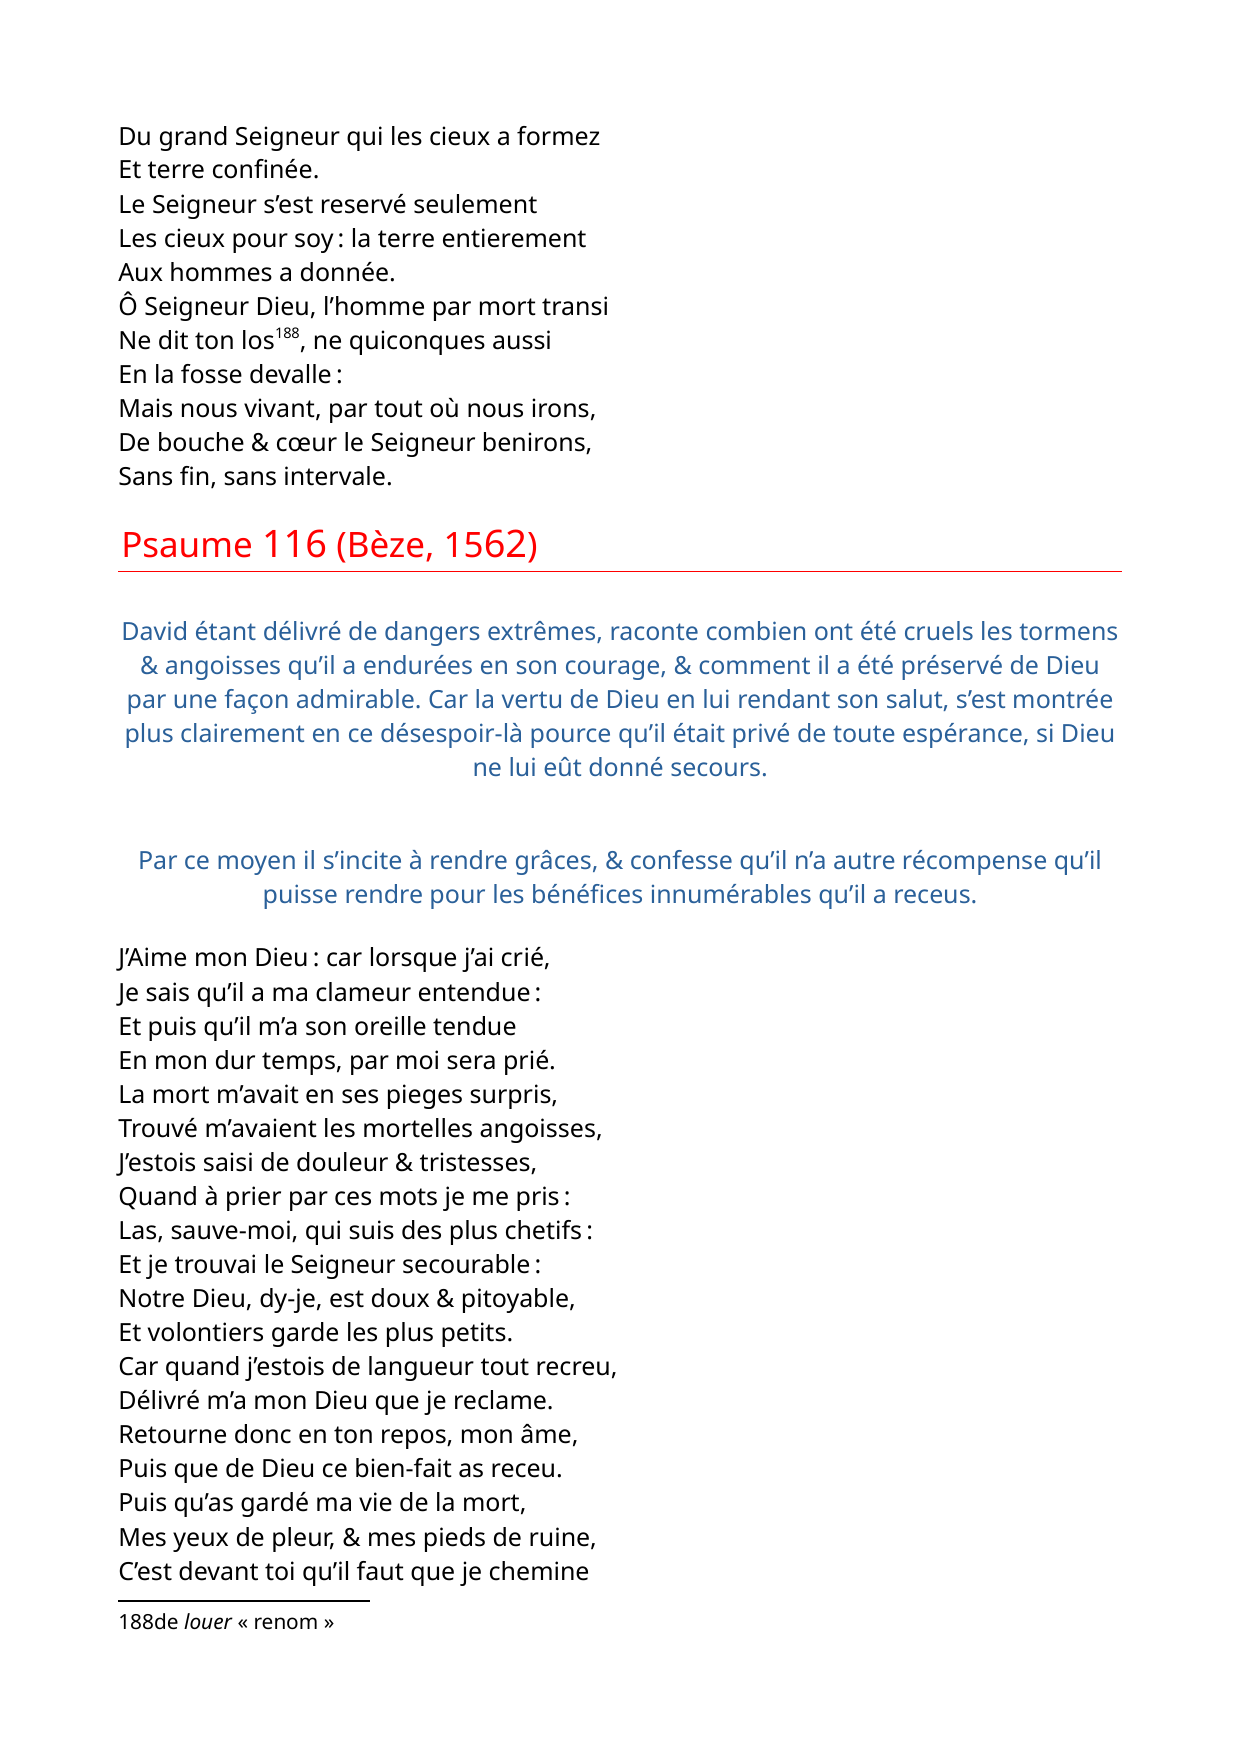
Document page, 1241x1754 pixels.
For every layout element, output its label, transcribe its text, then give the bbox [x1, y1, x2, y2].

text Sans fin, sans intervale. [118, 459, 1122, 493]
text Quand à prier par ces mots je me pris : [118, 1178, 1122, 1213]
text Mais nous vivant, par tout où nous irons, [118, 391, 1122, 425]
text Le Seigneur s’est reservé seulement [118, 186, 1122, 220]
text En la fosse devalle : [118, 357, 1122, 391]
text La mort m’avait en ses pieges surpris, [118, 1076, 1122, 1110]
subtitle Psaume 116 (Bèze, 1562) [118, 514, 1122, 571]
text Retourne donc en ton repos, mon âme, [118, 1417, 1122, 1451]
text Mes yeux de pleur, & mes pieds de ruine, [118, 1519, 1122, 1553]
text Car quand j’estois de langueur tout recreu, [118, 1349, 1122, 1383]
text En mon dur temps, par moi sera prié. [118, 1042, 1122, 1076]
text Et puis qu’il m’a son oreille tendue [118, 1008, 1122, 1042]
text Les cieux pour soy : la terre entierement [118, 220, 1122, 254]
text Par ce moyen il s’incite à rendre grâces, & confesse qu’il n’a autre récompense qu’il puisse rendre pour les bénéfices innumérables qu’il a receus. [118, 842, 1122, 911]
text de louer « renom » [118, 1607, 1122, 1636]
text Trouvé m’avaient les mortelles angoisses, [118, 1110, 1122, 1144]
text Et je trouvai le Seigneur secourable : [118, 1247, 1122, 1281]
text David étant délivré de dangers extrêmes, raconte combien ont été cruels les tormens & angoisses qu’il a endurées en son courage, & comment il a été préservé de Dieu par une façon admirable. Car la vertu de Dieu en lui rendant son salut, s’est montrée plus clairement en ce désespoir-là pource qu’il était privé de toute espérance, si Dieu ne lui eût donné secours. [118, 613, 1122, 783]
text Puis qu’as gardé ma vie de la mort, [118, 1485, 1122, 1519]
text Délivré m’a mon Dieu que je reclame. [118, 1383, 1122, 1417]
text Du grand Seigneur qui les cieux a formez [118, 118, 1122, 152]
text Je sais qu’il a ma clameur entendue : [118, 974, 1122, 1008]
text Puis que de Dieu ce bien-fait as receu. [118, 1451, 1122, 1485]
text Notre Dieu, dy-je, est doux & pitoyable, [118, 1281, 1122, 1315]
text Et terre confinée. [118, 152, 1122, 186]
text Et volontiers garde les plus petits. [118, 1315, 1122, 1349]
text Ne dit ton los, ne quiconques aussi [118, 322, 1122, 357]
text J’estois saisi de douleur & tristesses, [118, 1144, 1122, 1178]
text De bouche & cœur le Seigneur benirons, [118, 425, 1122, 459]
text J’Aime mon Dieu : car lorsque j’ai crié, [118, 940, 1122, 974]
text Las, sauve-moi, qui suis des plus chetifs : [118, 1213, 1122, 1247]
text C’est devant toi qu’il faut que je chemine [118, 1553, 1122, 1587]
text Ô Seigneur Dieu, l’homme par mort transi [118, 288, 1122, 322]
text Aux hommes a donnée. [118, 254, 1122, 288]
